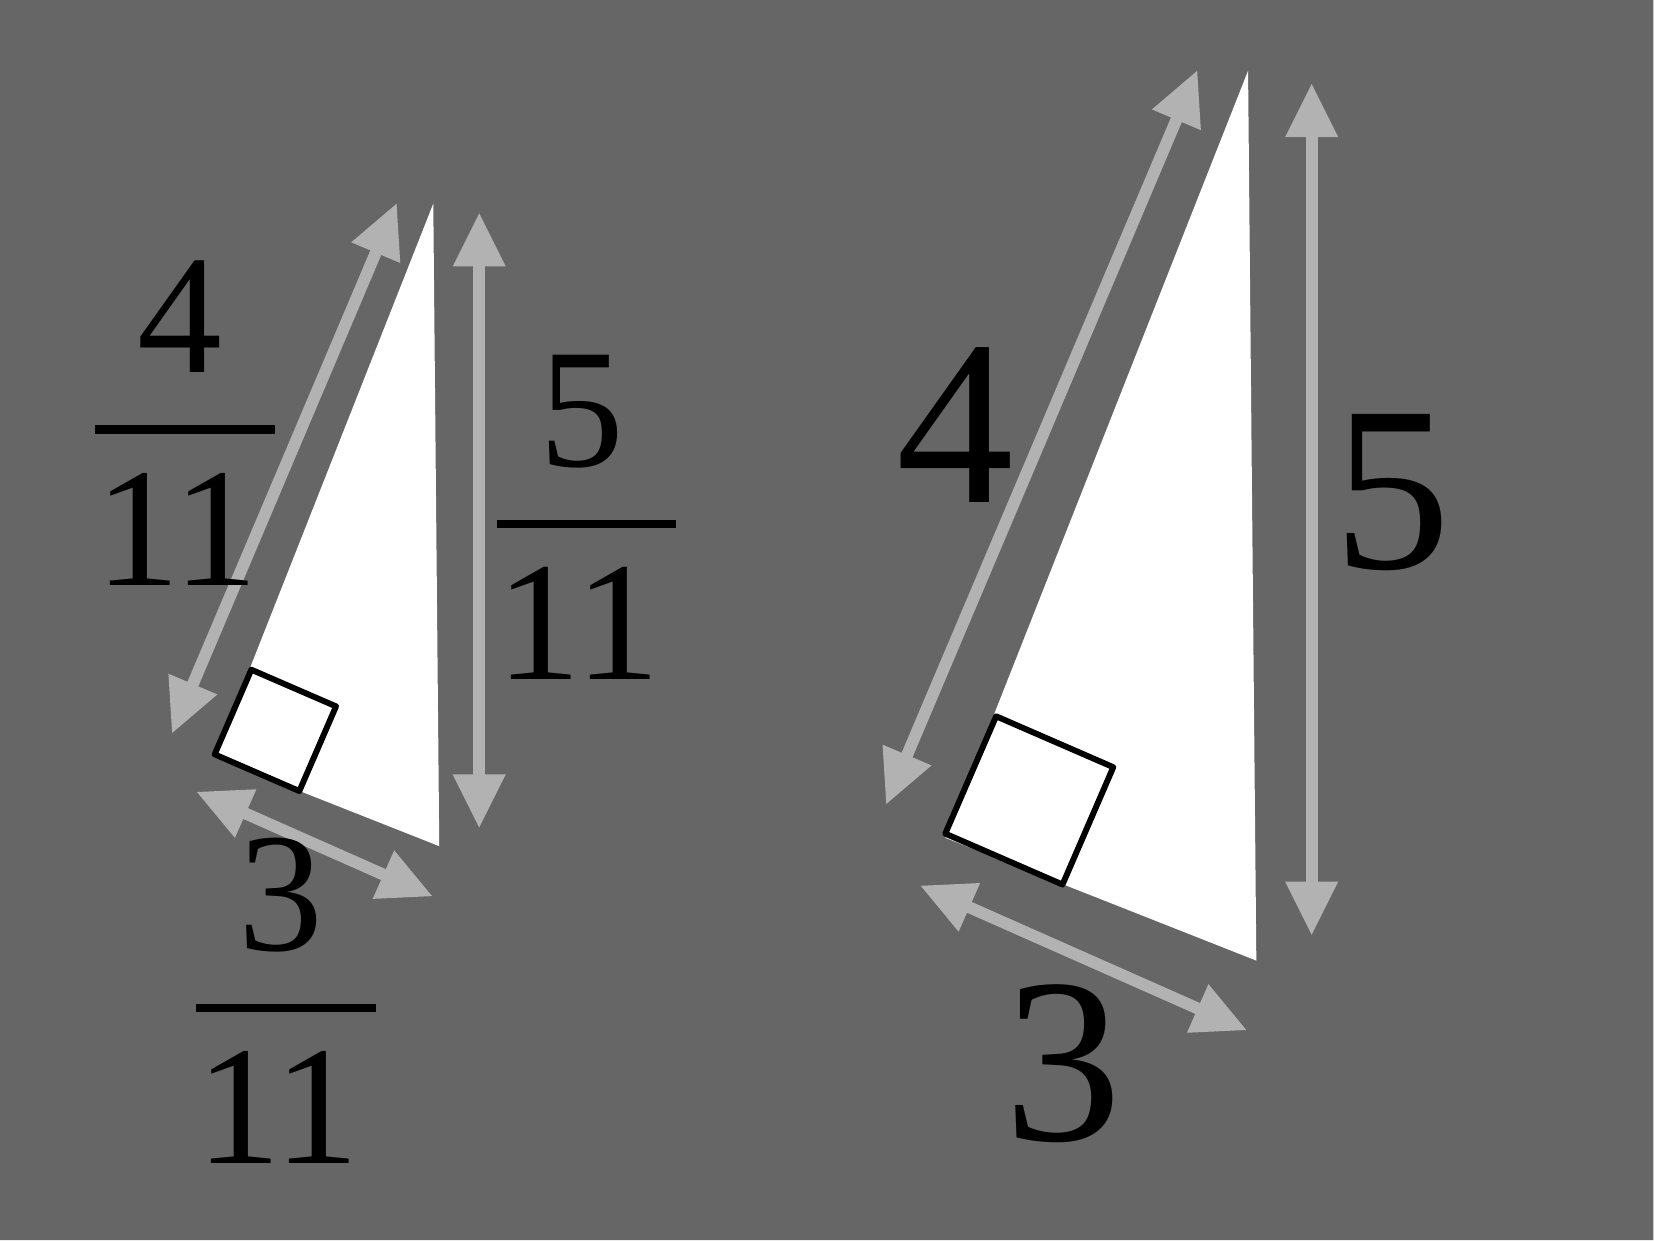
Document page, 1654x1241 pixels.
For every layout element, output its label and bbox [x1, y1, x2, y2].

chart [143, 801, 421, 1205]
text_box [0, 0, 1654, 1241]
chart [443, 317, 721, 722]
chart [1274, 362, 1509, 625]
chart [837, 296, 1083, 559]
chart [42, 223, 320, 627]
chart [945, 934, 1182, 1197]
